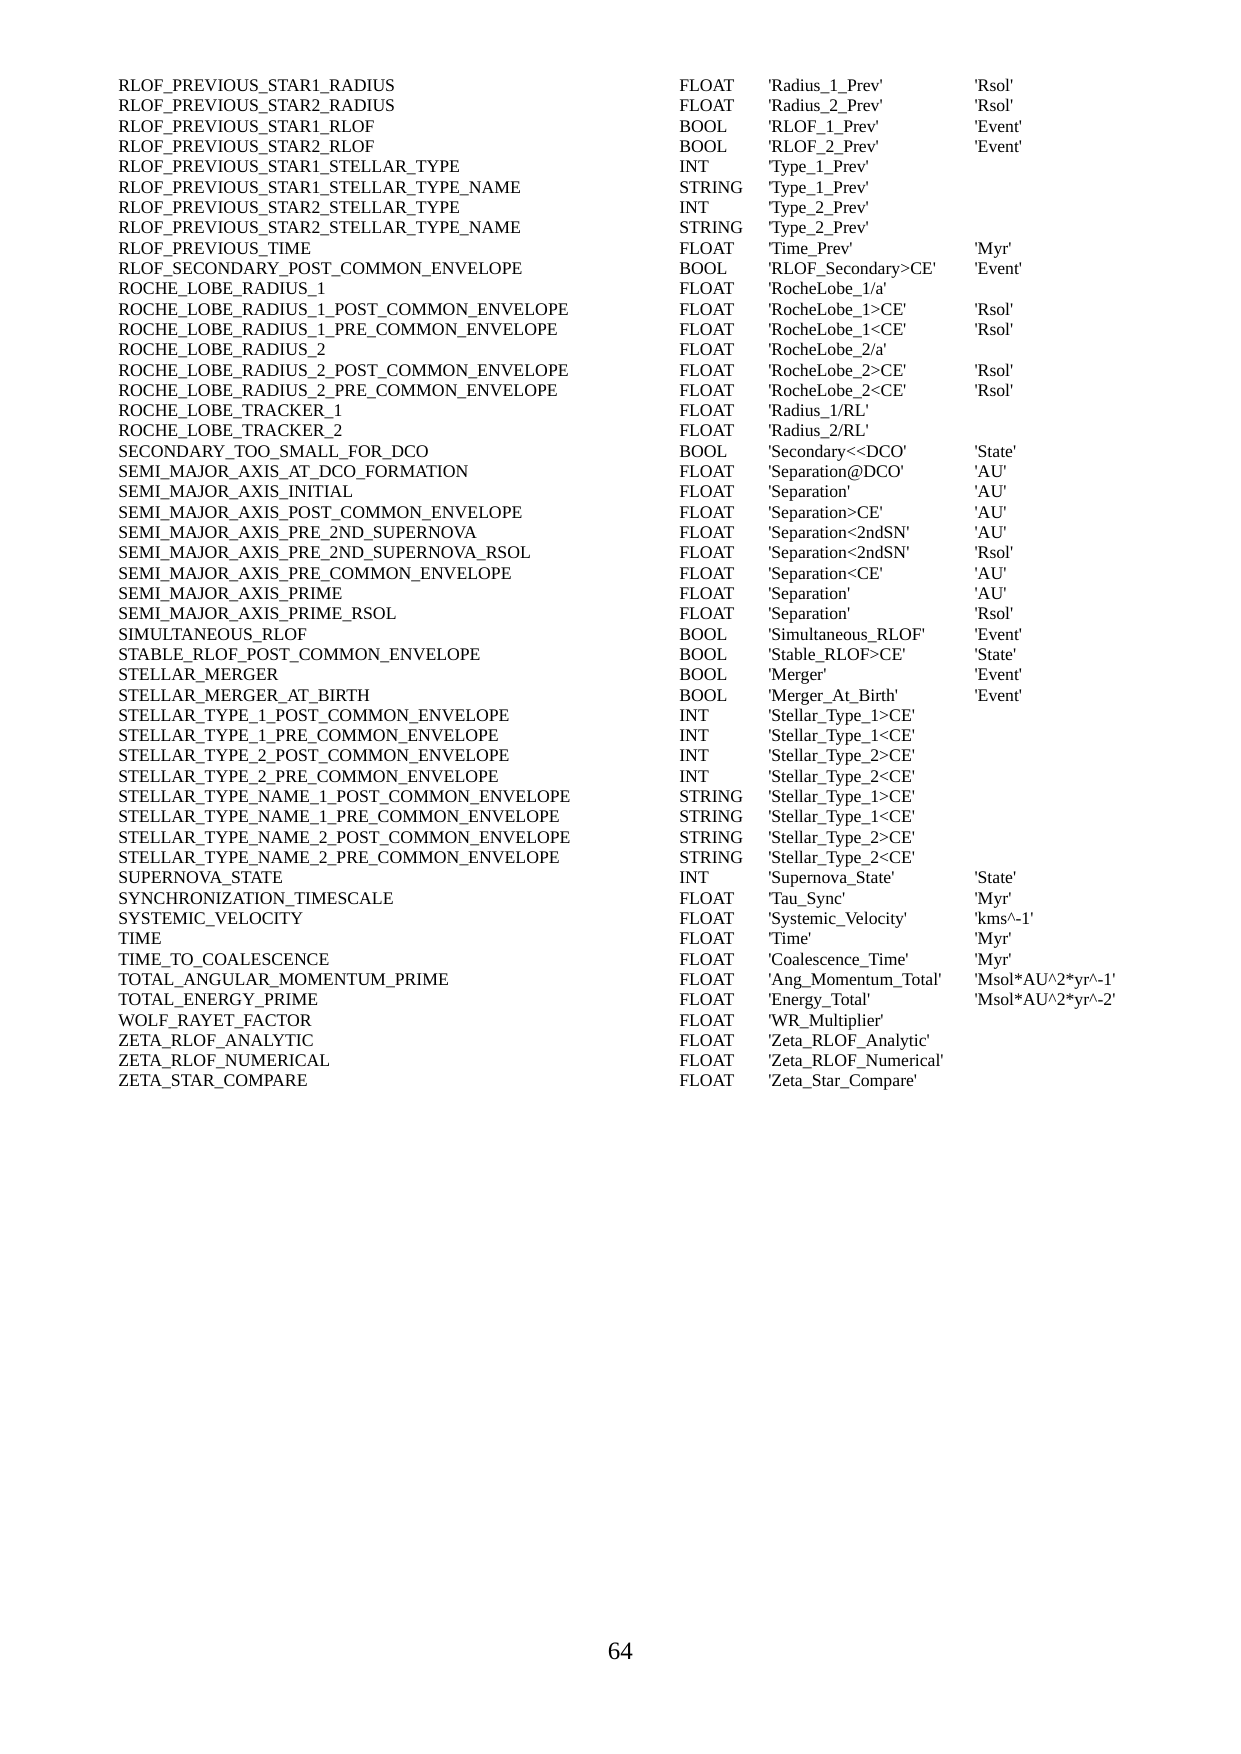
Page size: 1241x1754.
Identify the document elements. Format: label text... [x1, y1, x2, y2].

text STELLAR_TYPE_1_POST_COMMON_ENVELOPE INT 'Stellar_Type_1>CE' [118, 705, 1122, 725]
text ROCHE_LOBE_RADIUS_1 FLOAT 'RocheLobe_1/a' [118, 278, 1122, 298]
text RLOF_PREVIOUS_STAR1_STELLAR_TYPE INT 'Type_1_Prev' [118, 156, 1122, 177]
text SEMI_MAJOR_AXIS_INITIAL FLOAT 'Separation' 'AU' [118, 481, 1122, 502]
text SEMI_MAJOR_AXIS_PRIME_RSOL FLOAT 'Separation' 'Rsol' [118, 603, 1122, 623]
text RLOF_PREVIOUS_STAR2_STELLAR_TYPE_NAME STRING 'Type_2_Prev' [118, 217, 1122, 237]
text RLOF_SECONDARY_POST_COMMON_ENVELOPE BOOL 'RLOF_Secondary>CE' 'Event' [118, 258, 1122, 278]
text ROCHE_LOBE_TRACKER_2 FLOAT 'Radius_2/RL' [118, 420, 1122, 441]
text SEMI_MAJOR_AXIS_PRIME FLOAT 'Separation' 'AU' [118, 583, 1122, 603]
text RLOF_PREVIOUS_STAR1_STELLAR_TYPE_NAME STRING 'Type_1_Prev' [118, 177, 1122, 197]
text STELLAR_MERGER_AT_BIRTH BOOL 'Merger_At_Birth' 'Event' [118, 684, 1122, 705]
text STELLAR_TYPE_NAME_1_POST_COMMON_ENVELOPE STRING 'Stellar_Type_1>CE' [118, 786, 1122, 806]
text STABLE_RLOF_POST_COMMON_ENVELOPE BOOL 'Stable_RLOF>CE' 'State' [118, 644, 1122, 664]
text STELLAR_TYPE_1_PRE_COMMON_ENVELOPE INT 'Stellar_Type_1<CE' [118, 725, 1122, 745]
text SYSTEMIC_VELOCITY FLOAT 'Systemic_Velocity' 'kms^-1' [118, 908, 1122, 928]
text WOLF_RAYET_FACTOR FLOAT 'WR_Multiplier' [118, 1009, 1122, 1030]
text ROCHE_LOBE_TRACKER_1 FLOAT 'Radius_1/RL' [118, 400, 1122, 420]
text SEMI_MAJOR_AXIS_PRE_COMMON_ENVELOPE FLOAT 'Separation<CE' 'AU' [118, 562, 1122, 583]
text RLOF_PREVIOUS_STAR2_STELLAR_TYPE INT 'Type_2_Prev' [118, 197, 1122, 217]
text SEMI_MAJOR_AXIS_AT_DCO_FORMATION FLOAT 'Separation@DCO' 'AU' [118, 461, 1122, 481]
text STELLAR_MERGER BOOL 'Merger' 'Event' [118, 664, 1122, 684]
text SECONDARY_TOO_SMALL_FOR_DCO BOOL 'Secondary<<DCO' 'State' [118, 441, 1122, 461]
text STELLAR_TYPE_2_POST_COMMON_ENVELOPE INT 'Stellar_Type_2>CE' [118, 745, 1122, 766]
text STELLAR_TYPE_2_PRE_COMMON_ENVELOPE INT 'Stellar_Type_2<CE' [118, 766, 1122, 786]
text STELLAR_TYPE_NAME_2_POST_COMMON_ENVELOPE STRING 'Stellar_Type_2>CE' [118, 827, 1122, 847]
text SYNCHRONIZATION_TIMESCALE FLOAT 'Tau_Sync' 'Myr' [118, 887, 1122, 908]
text STELLAR_TYPE_NAME_1_PRE_COMMON_ENVELOPE STRING 'Stellar_Type_1<CE' [118, 806, 1122, 827]
text ROCHE_LOBE_RADIUS_1_POST_COMMON_ENVELOPE FLOAT 'RocheLobe_1>CE' 'Rsol' [118, 298, 1122, 319]
text SIMULTANEOUS_RLOF BOOL 'Simultaneous_RLOF' 'Event' [118, 623, 1122, 644]
text RLOF_PREVIOUS_STAR2_RADIUS FLOAT 'Radius_2_Prev' 'Rsol' [118, 95, 1122, 116]
text ZETA_RLOF_ANALYTIC FLOAT 'Zeta_RLOF_Analytic' [118, 1030, 1122, 1050]
text ZETA_STAR_COMPARE FLOAT 'Zeta_Star_Compare' [118, 1070, 1122, 1091]
text TIME_TO_COALESCENCE FLOAT 'Coalescence_Time' 'Myr' [118, 948, 1122, 969]
text TIME FLOAT 'Time' 'Myr' [118, 928, 1122, 948]
text SUPERNOVA_STATE INT 'Supernova_State' 'State' [118, 867, 1122, 887]
text RLOF_PREVIOUS_STAR1_RLOF BOOL 'RLOF_1_Prev' 'Event' [118, 116, 1122, 136]
text RLOF_PREVIOUS_STAR2_RLOF BOOL 'RLOF_2_Prev' 'Event' [118, 136, 1122, 156]
text ROCHE_LOBE_RADIUS_1_PRE_COMMON_ENVELOPE FLOAT 'RocheLobe_1<CE' 'Rsol' [118, 319, 1122, 339]
text ROCHE_LOBE_RADIUS_2_POST_COMMON_ENVELOPE FLOAT 'RocheLobe_2>CE' 'Rsol' [118, 359, 1122, 380]
text STELLAR_TYPE_NAME_2_PRE_COMMON_ENVELOPE STRING 'Stellar_Type_2<CE' [118, 847, 1122, 867]
text SEMI_MAJOR_AXIS_PRE_2ND_SUPERNOVA_RSOL FLOAT 'Separation<2ndSN' 'Rsol' [118, 542, 1122, 562]
text SEMI_MAJOR_AXIS_POST_COMMON_ENVELOPE FLOAT 'Separation>CE' 'AU' [118, 502, 1122, 522]
text RLOF_PREVIOUS_TIME FLOAT 'Time_Prev' 'Myr' [118, 237, 1122, 258]
text RLOF_PREVIOUS_STAR1_RADIUS FLOAT 'Radius_1_Prev' 'Rsol' [118, 75, 1122, 95]
text ROCHE_LOBE_RADIUS_2_PRE_COMMON_ENVELOPE FLOAT 'RocheLobe_2<CE' 'Rsol' [118, 380, 1122, 400]
text ROCHE_LOBE_RADIUS_2 FLOAT 'RocheLobe_2/a' [118, 339, 1122, 359]
text ZETA_RLOF_NUMERICAL FLOAT 'Zeta_RLOF_Numerical' [118, 1050, 1122, 1070]
text TOTAL_ANGULAR_MOMENTUM_PRIME FLOAT 'Ang_Momentum_Total' 'Msol*AU^2*yr^-1' [118, 969, 1122, 989]
text TOTAL_ENERGY_PRIME FLOAT 'Energy_Total' 'Msol*AU^2*yr^-2' [118, 989, 1122, 1009]
text SEMI_MAJOR_AXIS_PRE_2ND_SUPERNOVA FLOAT 'Separation<2ndSN' 'AU' [118, 522, 1122, 542]
